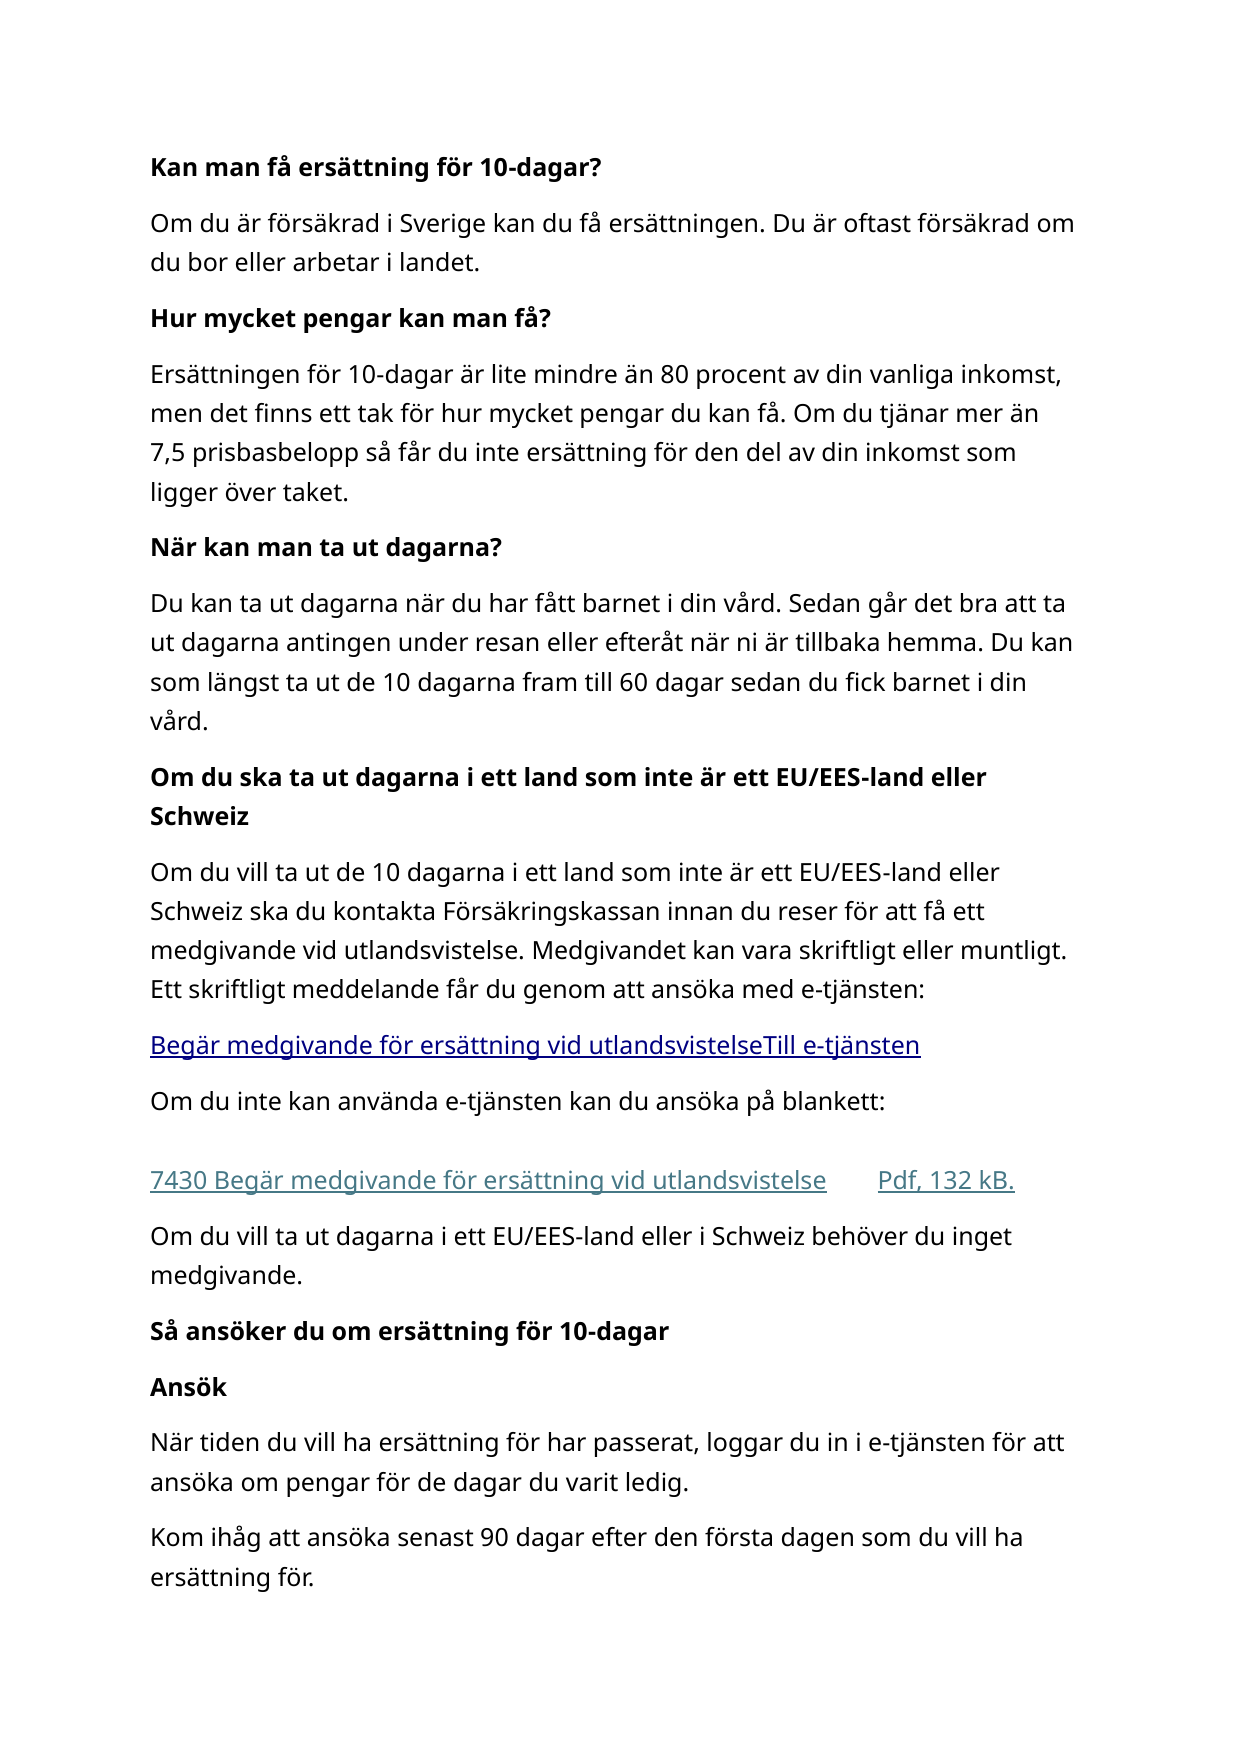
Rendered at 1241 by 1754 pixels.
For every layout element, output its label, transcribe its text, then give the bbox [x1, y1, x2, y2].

text Hur mycket pengar kan man få? [150, 301, 1090, 335]
text Ansök [150, 1369, 1090, 1403]
text Om du ska ta ut dagarna i ett land som inte är ett EU/EES‑land eller Schweiz [150, 759, 1090, 832]
text Om du vill ta ut dagarna i ett EU/EES-land eller i Schweiz behöver du inget medgivande. [150, 1218, 1090, 1292]
text Kan man få ersättning för 10‑dagar? [150, 150, 1090, 184]
text Om du inte kan använda e-tjänsten kan du ansöka på blankett: [150, 1083, 1090, 1117]
text Ersättningen för 10‑dagar är lite mindre än 80 procent av din vanliga inkomst, men det finns ett tak för hur mycket pengar du kan få. Om du tjänar mer än 7,5 prisbasbelopp så får du inte ersättning för den del av din inkomst som ligger över taket. [150, 357, 1090, 508]
text Kom ihåg att ansöka senast 90 dagar efter den första dagen som du vill ha ersättning för. [150, 1520, 1090, 1593]
text Du kan ta ut dagarna när du har fått barnet i din vård. Sedan går det bra att ta ut dagarna antingen under resan eller efteråt när ni är tillbaka hemma. Du kan som längst ta ut de 10 dagarna fram till 60 dagar sedan du fick barnet i din vård. [150, 586, 1090, 737]
text När kan man ta ut dagarna? [150, 530, 1090, 564]
text Så ansöker du om ersättning för 10‑dagar [150, 1313, 1090, 1347]
text Om du är försäkrad i Sverige kan du få ersättningen. Du är oftast försäkrad om du bor eller arbetar i landet. [150, 206, 1090, 279]
text 7430 Begär medgivande för ersättning vid utlandsvistelsePdf, 132 kB. [150, 1139, 1090, 1197]
text När tiden du vill ha ersättning för har passerat, loggar du in i e-tjänsten för att ansöka om pengar för de dagar du varit ledig. [150, 1425, 1090, 1498]
text Begär medgivande för ersättning vid utlandsvistelseTill e-tjänsten [150, 1027, 1090, 1062]
text Om du vill ta ut de 10 dagarna i ett land som inte är ett EU/EES‑land eller Schweiz ska du kontakta Försäkringskassan innan du reser för att få ett medgivande vid utlandsvistelse. Medgivandet kan vara skriftligt eller muntligt. Ett skriftligt meddelande får du genom att ansöka med e-tjänsten: [150, 854, 1090, 1006]
